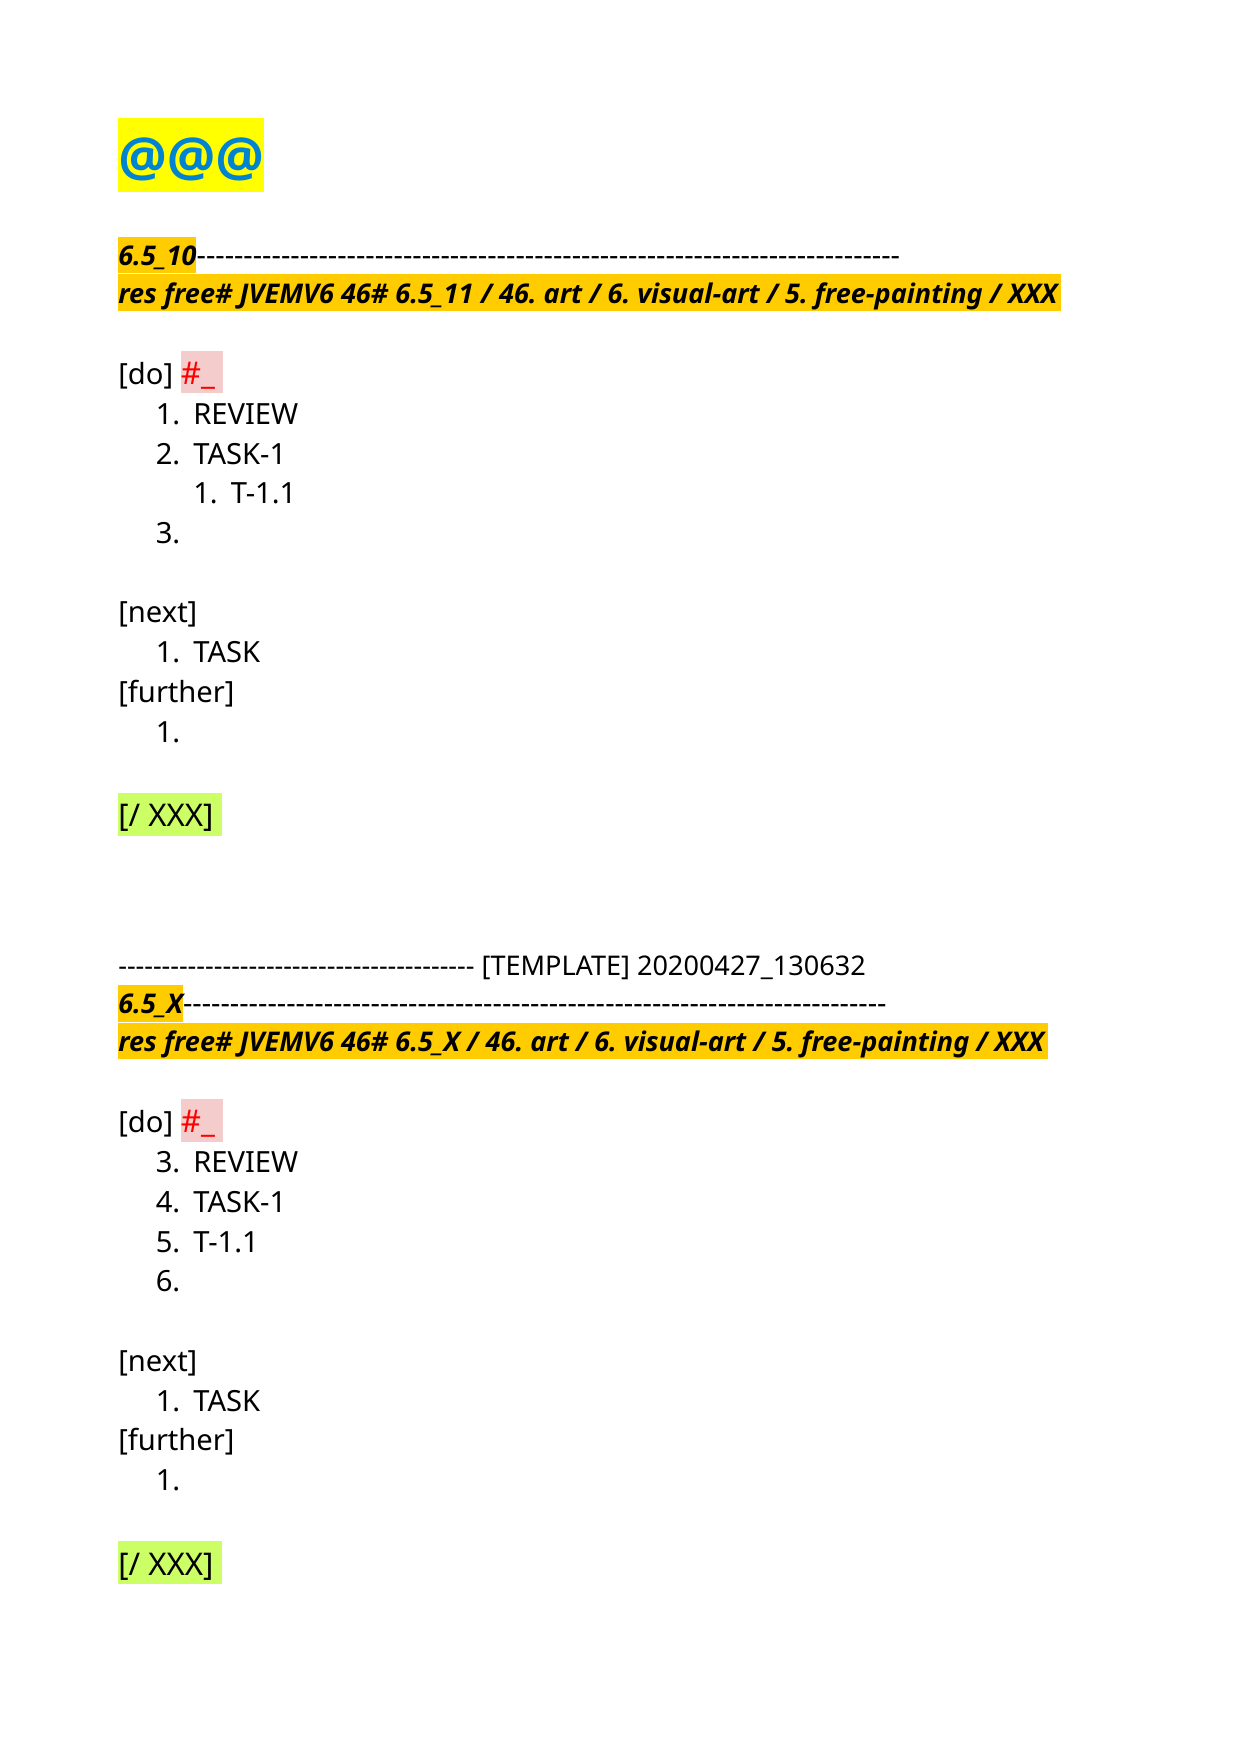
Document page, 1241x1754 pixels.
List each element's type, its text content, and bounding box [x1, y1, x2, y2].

list T-1.1 [193, 473, 1122, 512]
text [/ XXX] [118, 751, 1122, 836]
text ----------------------------------------- [TEMPLATE] 20200427_130632 [118, 946, 1122, 983]
list T-1.1 [156, 1221, 1122, 1261]
list REVIEW [156, 1142, 1122, 1181]
list TASK-1 [156, 1181, 1122, 1221]
text [/ XXX] [118, 1499, 1122, 1584]
list REVIEW [156, 393, 1122, 433]
text [further] [118, 671, 1122, 711]
list TASK [156, 631, 1122, 671]
text [next] [118, 592, 1122, 631]
text [do] #_ [118, 1099, 1122, 1142]
text [next] [118, 1340, 1122, 1380]
text @@@ [118, 118, 1122, 192]
text [do] #_ [118, 351, 1122, 393]
list TASK-1 [156, 433, 1122, 473]
text 6.5_10--------------------------------------------------------------------------- [118, 234, 1122, 274]
text res free# JVEMV6 46# 6.5_X / 46. art / 6. visual-art / 5. free-painting / XXX [118, 1022, 1122, 1059]
text 6.5_X--------------------------------------------------------------------------- [118, 983, 1122, 1022]
text res free# JVEMV6 46# 6.5_11 / 46. art / 6. visual-art / 5. free-painting / XXX [118, 274, 1122, 311]
list TASK [156, 1380, 1122, 1419]
text [further] [118, 1419, 1122, 1459]
